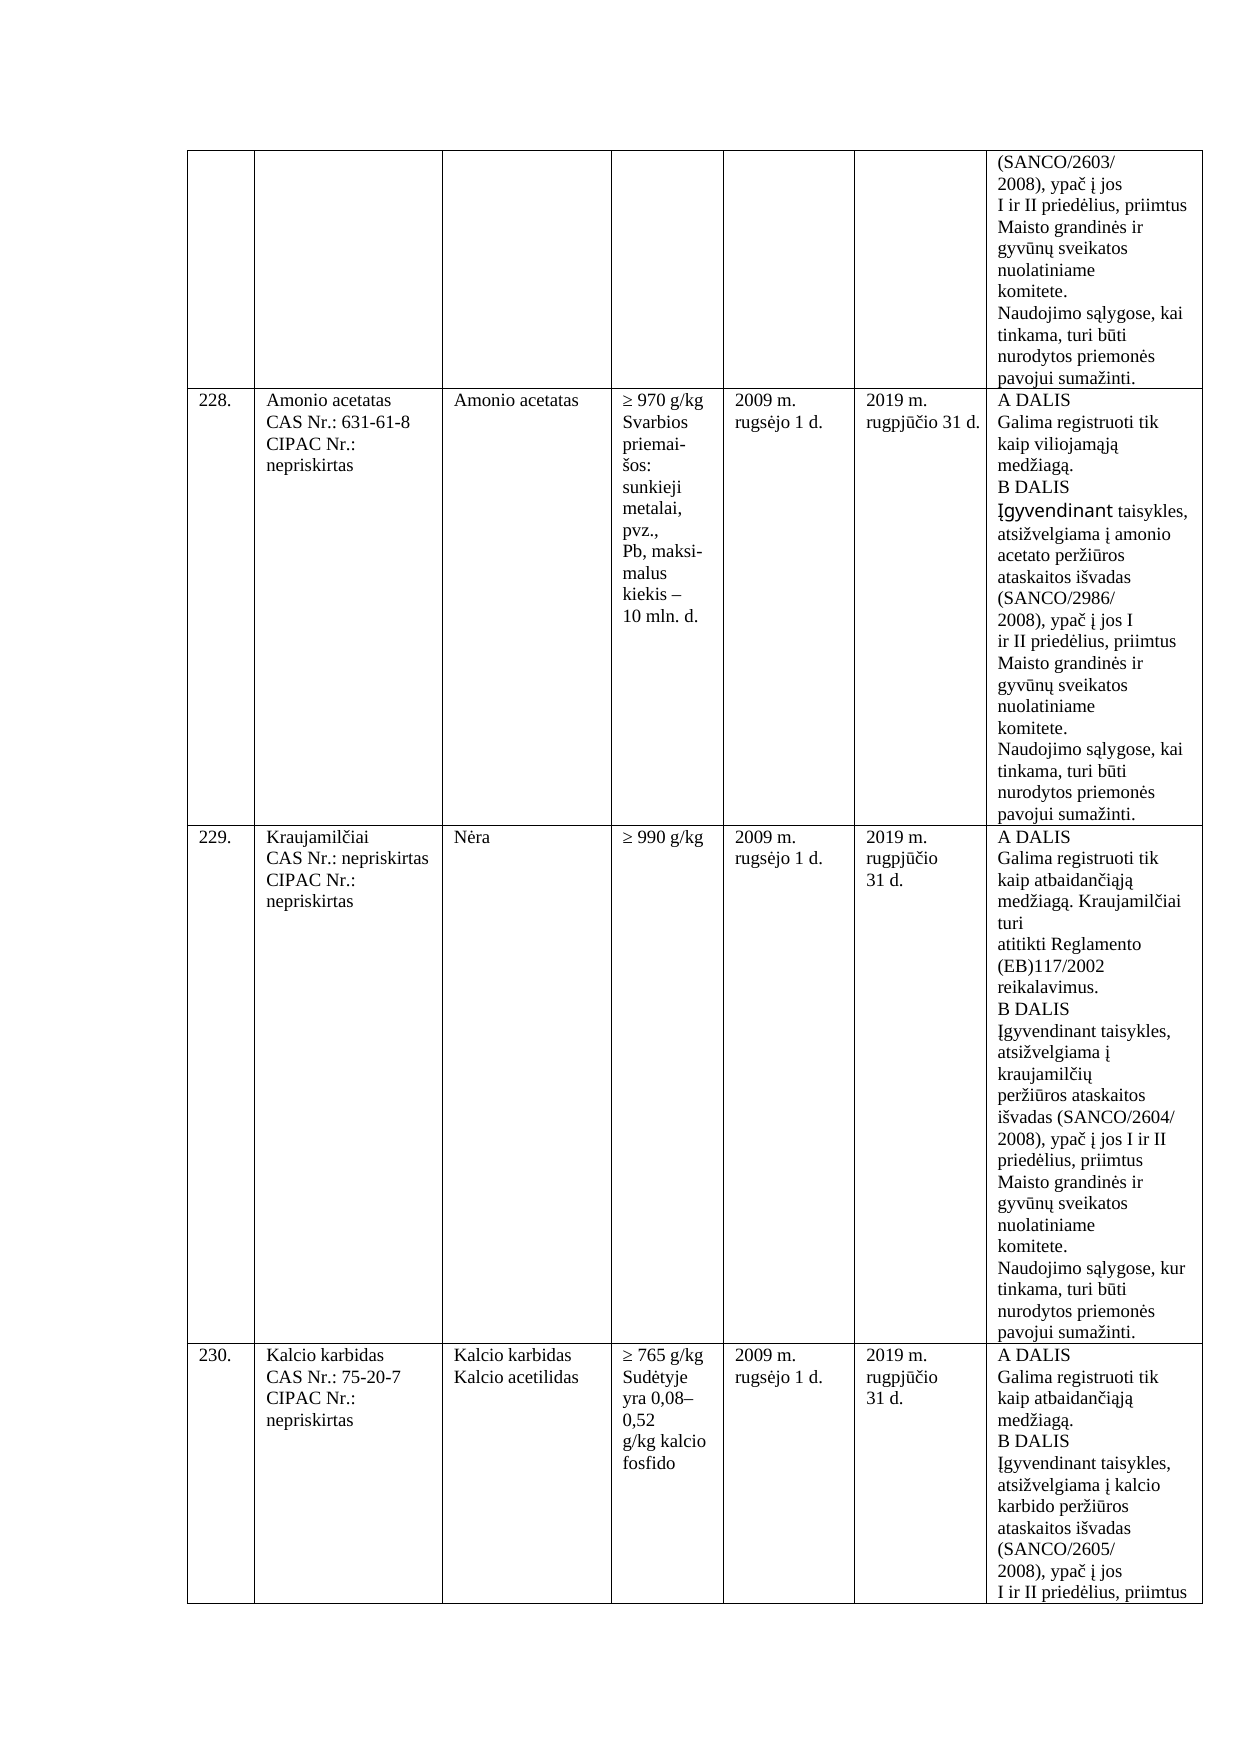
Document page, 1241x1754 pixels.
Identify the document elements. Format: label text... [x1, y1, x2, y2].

table_cell [180, 150, 187, 388]
table_cell [1203, 150, 1211, 388]
table_cell Nėra [443, 826, 611, 1343]
table_cell (SANCO/2603/ 2008), ypač į jos I ir II priedėlius, priimtus Maisto grandinės ir gyvūnų sveikatos nuolatiniame komitete. Naudojimo sąlygose, kai tinkama, turi būti nurodytos priemonės pavojui sumažinti. [987, 151, 1202, 388]
table_cell A DALIS Galima registruoti tik kaip viliojamąją medžiagą. B DALIS Įgyvendinant taisykles, atsižvelgiama į amonio acetato peržiūros ataskaitos išvadas (SANCO/2986/ 2008), ypač į jos I ir II priedėlius, priimtus Maisto grandinės ir gyvūnų sveikatos nuolatiniame komitete. Naudojimo sąlygose, kai tinkama, turi būti nurodytos priemonės pavojui sumažinti. [987, 389, 1202, 824]
table_cell [180, 388, 187, 824]
table_cell [255, 151, 442, 388]
table_cell Kraujamilčiai CAS Nr.: nepriskirtas CIPAC Nr.: nepriskirtas [255, 826, 442, 1343]
table_cell Kalcio karbidas CAS Nr.: 75-20-7 CIPAC Nr.: nepriskirtas [255, 1344, 442, 1603]
table_cell Amonio acetatas [443, 389, 611, 824]
table_cell [105, 1343, 180, 1603]
table_cell A DALIS Galima registruoti tik kaip atbaidančiąją medžiagą. B DALIS Įgyvendinant taisykles, atsižvelgiama į kalcio karbido peržiūros ataskaitos išvadas (SANCO/2605/ 2008), ypač į jos I ir II priedėlius, priimtus [987, 1344, 1202, 1603]
table_cell 2009 m. rugsėjo 1 d. [724, 389, 854, 824]
table_cell [612, 151, 723, 388]
table_cell [180, 825, 187, 1343]
table_cell [105, 825, 180, 1343]
table_cell 2019 m. rugpjūčio 31 d. [855, 1344, 986, 1603]
table_cell [724, 151, 854, 388]
table_cell [105, 150, 180, 388]
table_cell Amonio acetatas CAS Nr.: 631-61-8 CIPAC Nr.: nepriskirtas [255, 389, 442, 824]
table_cell [1203, 1343, 1211, 1603]
table_cell ≥ 765 g/kg Sudėtyje yra 0,08–0,52 g/kg kalcio fosfido [612, 1344, 723, 1603]
table_cell [180, 1343, 187, 1603]
table_cell 230. [188, 1344, 254, 1603]
table_cell 2019 m. rugpjūčio 31 d. [855, 389, 986, 824]
table_cell ≥ 970 g/kg Svarbios priemai-šos: sunkieji metalai, pvz., Pb, maksi-malus kiekis – 10 mln. d. [612, 389, 723, 824]
table_cell 229. [188, 826, 254, 1343]
table_cell [188, 151, 254, 388]
table_cell [1203, 825, 1211, 1343]
table_cell 2019 m. rugpjūčio 31 d. [855, 826, 986, 1343]
table_cell [1203, 388, 1211, 824]
table_cell 2009 m. rugsėjo 1 d. [724, 826, 854, 1343]
table_cell 228. [188, 389, 254, 824]
table_cell [443, 151, 611, 388]
table_cell A DALIS Galima registruoti tik kaip atbaidančiąją medžiagą. Kraujamilčiai turi atitikti Reglamento (EB)117/2002 reikalavimus. B DALIS Įgyvendinant taisykles, atsižvelgiama į kraujamilčių peržiūros ataskaitos išvadas (SANCO/2604/ 2008), ypač į jos I ir II priedėlius, priimtus Maisto grandinės ir gyvūnų sveikatos nuolatiniame komitete. Naudojimo sąlygose, kur tinkama, turi būti nurodytos priemonės pavojui sumažinti. [987, 826, 1202, 1343]
table_cell [105, 388, 180, 824]
table_cell 2009 m. rugsėjo 1 d. [724, 1344, 854, 1603]
table_cell Kalcio karbidas Kalcio acetilidas [443, 1344, 611, 1603]
table_cell [855, 151, 986, 388]
table_cell ≥ 990 g/kg [612, 826, 723, 1343]
